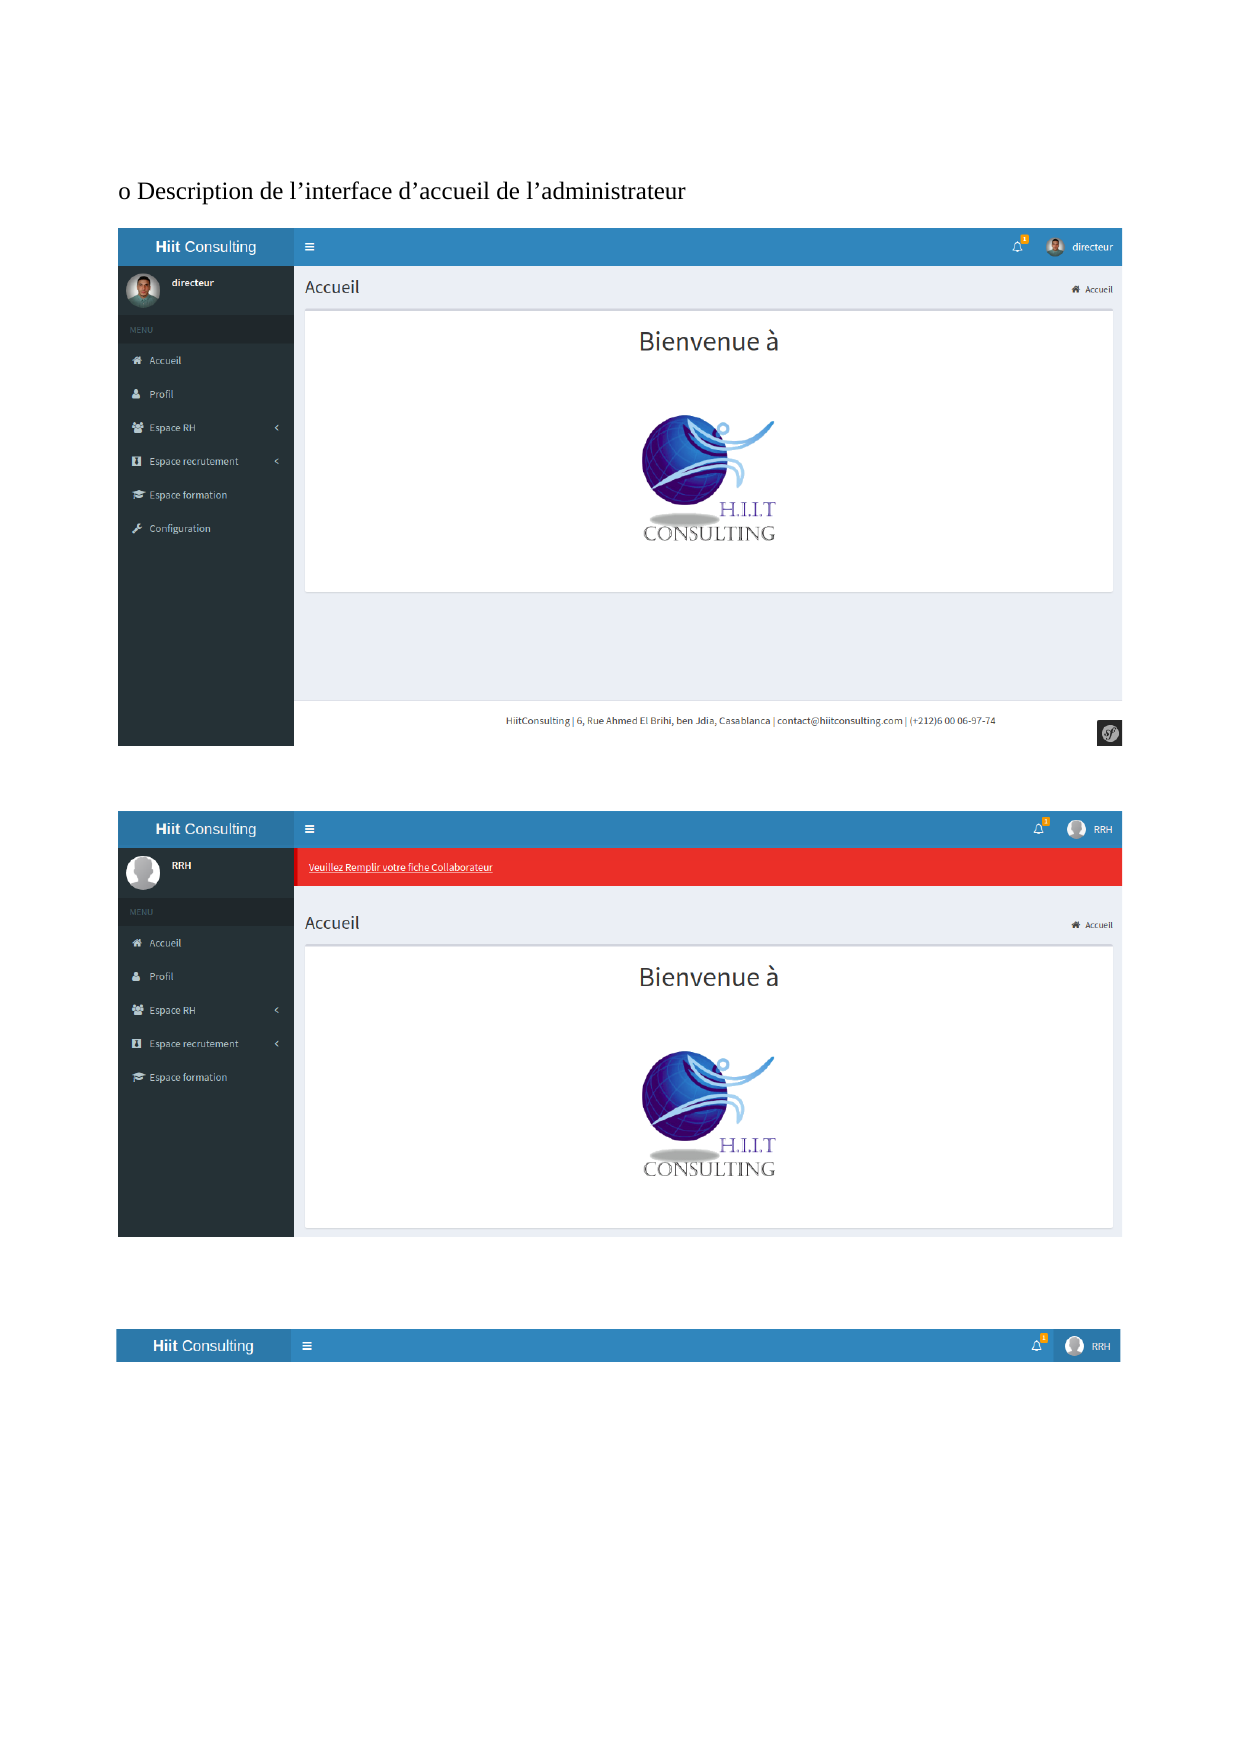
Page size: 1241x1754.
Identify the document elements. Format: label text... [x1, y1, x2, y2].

picture [116, 1329, 1121, 1362]
picture [118, 811, 1123, 1237]
text o Description de l’interface d’accueil de l’administrateur [118, 176, 1122, 205]
picture [118, 228, 1123, 746]
